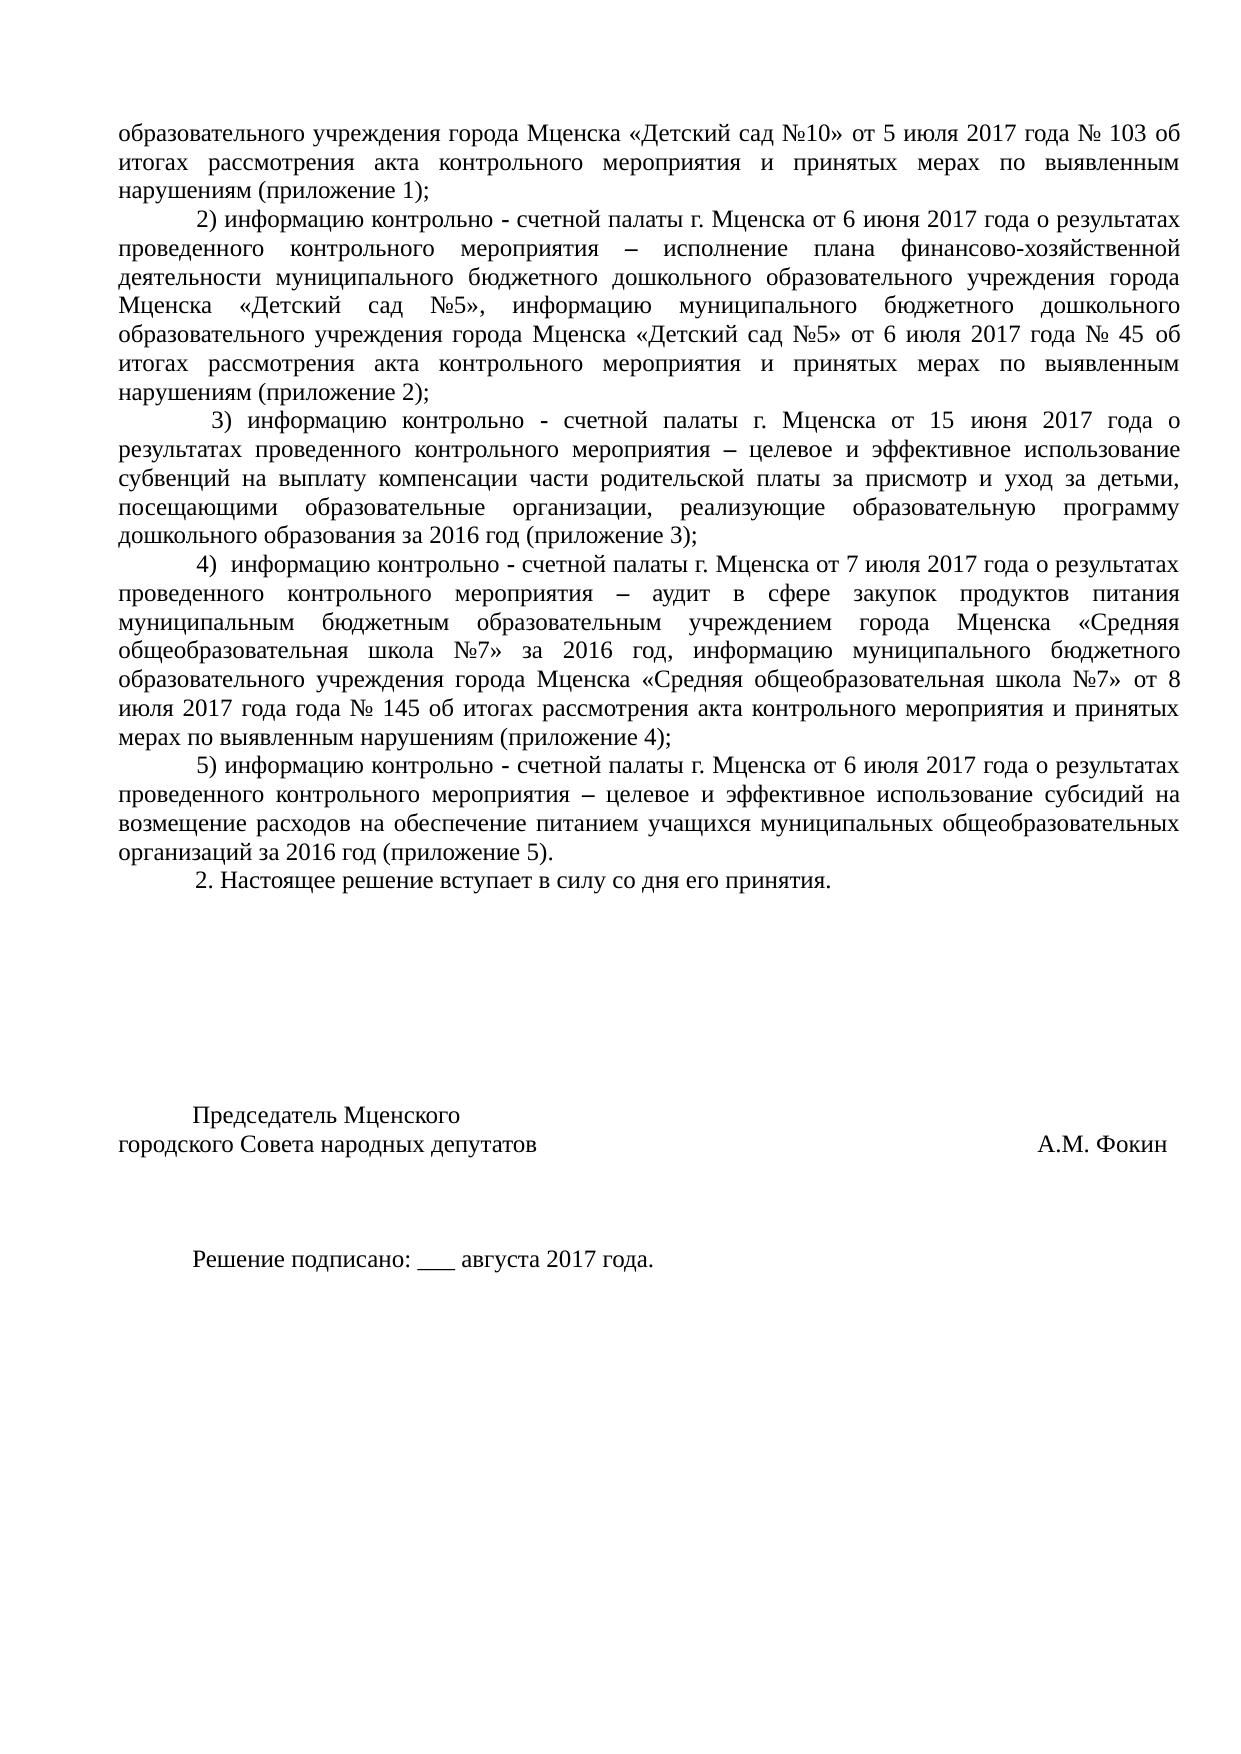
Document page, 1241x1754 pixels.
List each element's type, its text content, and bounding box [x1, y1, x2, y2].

text 2) информацию контрольно - счетной палаты г. Мценска от 6 июня 2017 года о результатах проведенного контрольного мероприятия – исполнение плана финансово-хозяйственной деятельности муниципального бюджетного дошкольного образовательного учреждения города Мценска «Детский сад №5», информацию муниципального бюджетного дошкольного образовательного учреждения города Мценска «Детский сад №5» от 6 июля 2017 года № 45 об итогах рассмотрения акта контрольного мероприятия и принятых мерах по выявленным нарушениям (приложение 2); [118, 204, 1181, 406]
text образовательного учреждения города Мценска «Детский сад №10» от 5 июля 2017 года № 103 об итогах рассмотрения акта контрольного мероприятия и принятых мерах по выявленным нарушениям (приложение 1); [118, 118, 1181, 204]
text 4) информацию контрольно - счетной палаты г. Мценска от 7 июля 2017 года о результатах проведенного контрольного мероприятия – аудит в сфере закупок продуктов питания муниципальным бюджетным образовательным учреждением города Мценска «Средняя общеобразовательная школа №7» за 2016 год, информацию муниципального бюджетного образовательного учреждения города Мценска «Средняя общеобразовательная школа №7» от 8 июля 2017 года года № 145 об итогах рассмотрения акта контрольного мероприятия и принятых мерах по выявленным нарушениям (приложение 4); [118, 549, 1181, 751]
text 3) информацию контрольно - счетной палаты г. Мценска от 15 июня 2017 года о результатах проведенного контрольного мероприятия – целевое и эффективное использование субвенций на выплату компенсации части родительской платы за присмотр и уход за детьми, посещающими образовательные организации, реализующие образовательную программу дошкольного образования за 2016 год (приложение 3); [118, 406, 1181, 549]
text Председатель Мценского [118, 1100, 1181, 1129]
text Решение подписано: ___ августа 2017 года. [118, 1244, 1181, 1273]
text 2. Настоящее решение вступает в силу со дня его принятия. [118, 866, 1181, 894]
text городского Совета народных депутатов А.М. Фокин [118, 1129, 1181, 1158]
text 5) информацию контрольно - счетной палаты г. Мценска от 6 июля 2017 года о результатах проведенного контрольного мероприятия – целевое и эффективное использование субсидий на возмещение расходов на обеспечение питанием учащихся муниципальных общеобразовательных организаций за 2016 год (приложение 5). [118, 751, 1181, 866]
